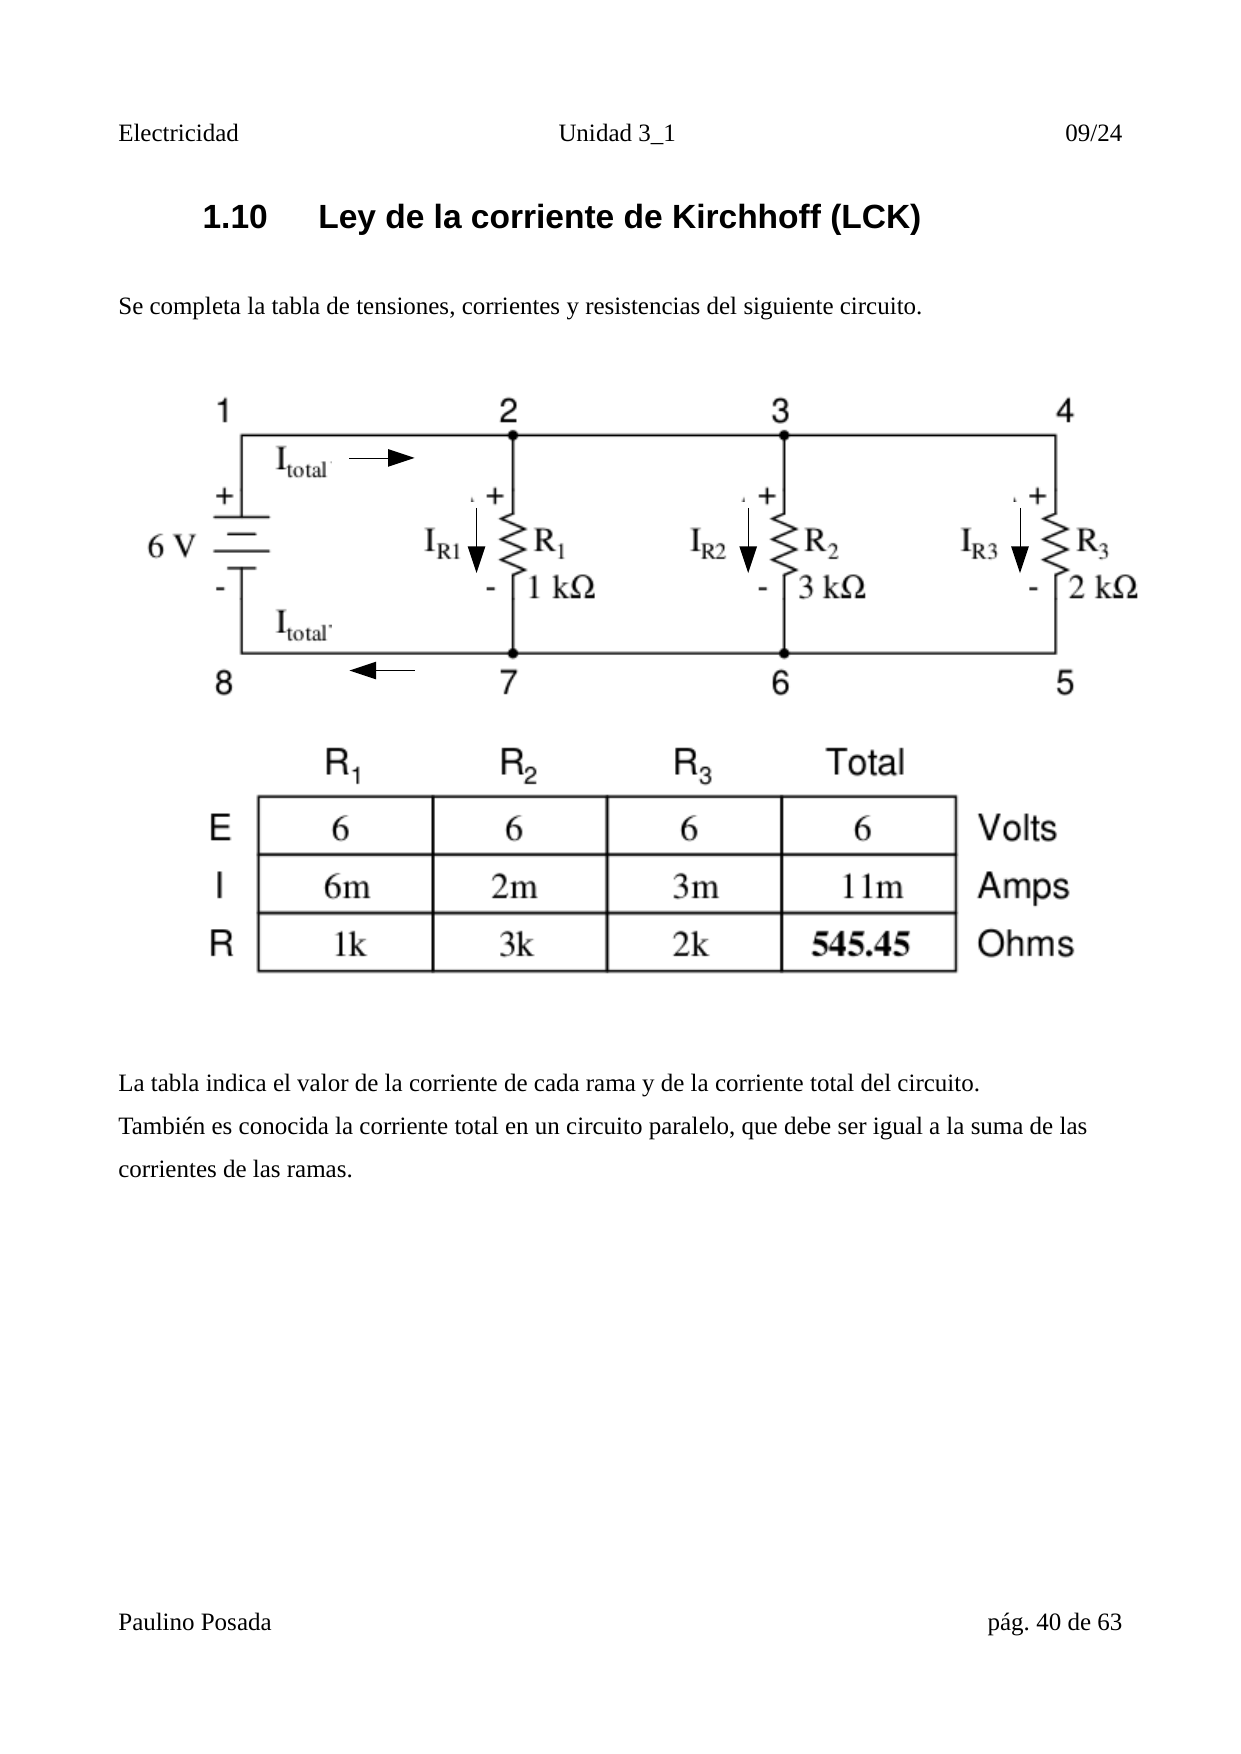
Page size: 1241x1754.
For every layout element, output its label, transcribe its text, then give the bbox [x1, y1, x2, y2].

text También es conocida la corriente total en un circuito paralelo, que debe ser igual a la suma de las corrientes de las ramas. [118, 1111, 1122, 1183]
text Se completa la tabla de tensiones, corrientes y resistencias del siguiente circuito. [118, 291, 1122, 320]
picture [118, 391, 1150, 710]
subtitle Ley de la corriente de Kirchhoff (LCK) [193, 197, 1122, 236]
text La tabla indica el valor de la corriente de cada rama y de la corriente total del circuito. [118, 1068, 1122, 1096]
picture [177, 731, 1104, 1000]
